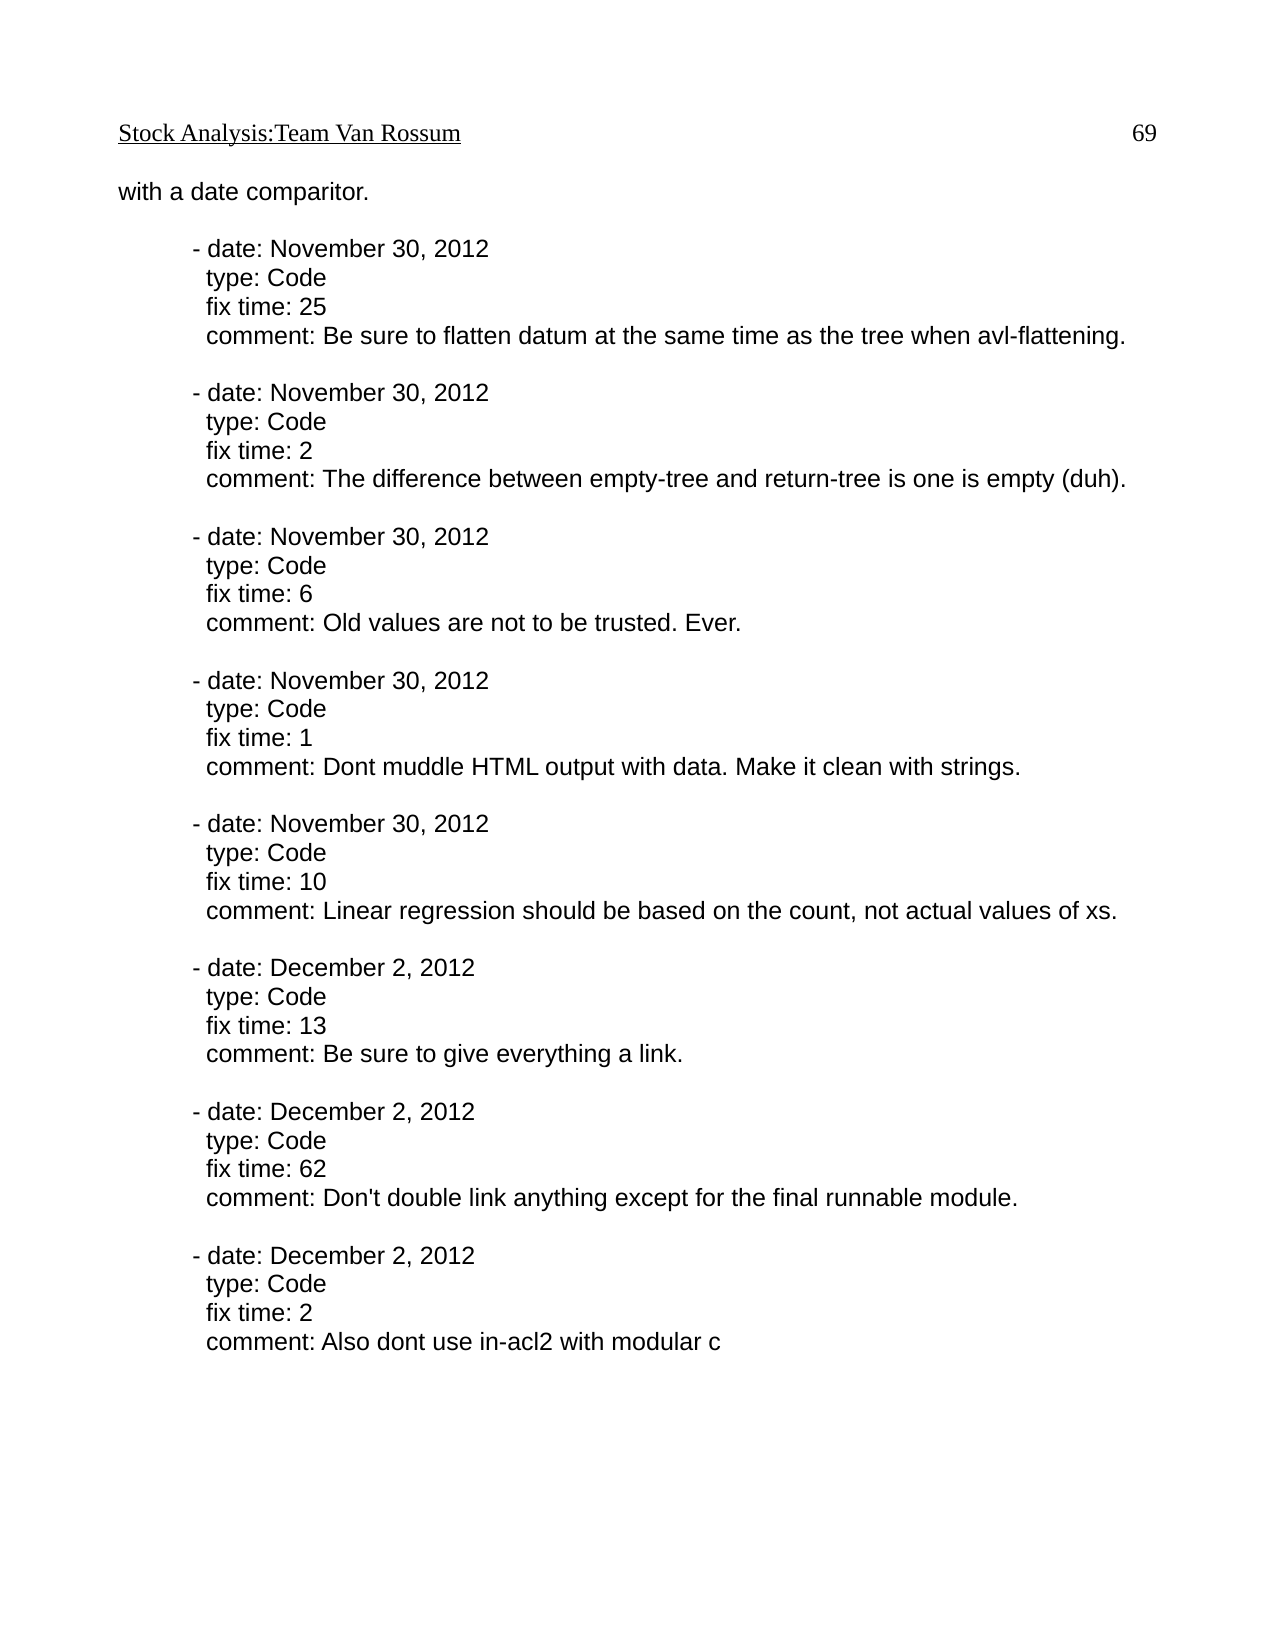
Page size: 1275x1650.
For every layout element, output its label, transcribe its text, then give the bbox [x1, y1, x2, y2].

text comment: Dont muddle HTML output with data. Make it clean with strings. [118, 752, 1157, 781]
text comment: Old values are not to be trusted. Ever. [118, 608, 1157, 637]
text comment: Linear regression should be based on the count, not actual values of xs. [118, 896, 1157, 924]
text - date: November 30, 2012 [118, 378, 1157, 407]
text type: Code [118, 838, 1157, 867]
text comment: Be sure to give everything a link. [118, 1039, 1157, 1068]
text - date: November 30, 2012 [118, 234, 1157, 263]
text comment: Also dont use in-acl2 with modular c [118, 1327, 1157, 1356]
text fix time: 25 [118, 292, 1157, 321]
text type: Code [118, 263, 1157, 292]
text - date: November 30, 2012 [118, 666, 1157, 694]
text type: Code [118, 1126, 1157, 1154]
text fix time: 2 [118, 436, 1157, 464]
text - date: November 30, 2012 [118, 522, 1157, 551]
text comment: Be sure to flatten datum at the same time as the tree when avl-flattening. [118, 321, 1157, 349]
text type: Code [118, 1269, 1157, 1298]
text - date: December 2, 2012 [118, 1097, 1157, 1126]
text fix time: 13 [118, 1011, 1157, 1039]
text type: Code [118, 551, 1157, 579]
text - date: December 2, 2012 [118, 953, 1157, 982]
text fix time: 10 [118, 867, 1157, 896]
text fix time: 1 [118, 723, 1157, 752]
text - date: November 30, 2012 [118, 809, 1157, 838]
text type: Code [118, 407, 1157, 436]
text - date: December 2, 2012 [118, 1241, 1157, 1269]
text fix time: 6 [118, 579, 1157, 608]
text type: Code [118, 982, 1157, 1011]
text fix time: 62 [118, 1154, 1157, 1183]
text with a date comparitor. [118, 177, 1157, 206]
text type: Code [118, 694, 1157, 723]
text comment: Don't double link anything except for the final runnable module. [118, 1183, 1157, 1212]
text comment: The difference between empty-tree and return-tree is one is empty (duh). [118, 464, 1157, 493]
text fix time: 2 [118, 1298, 1157, 1327]
